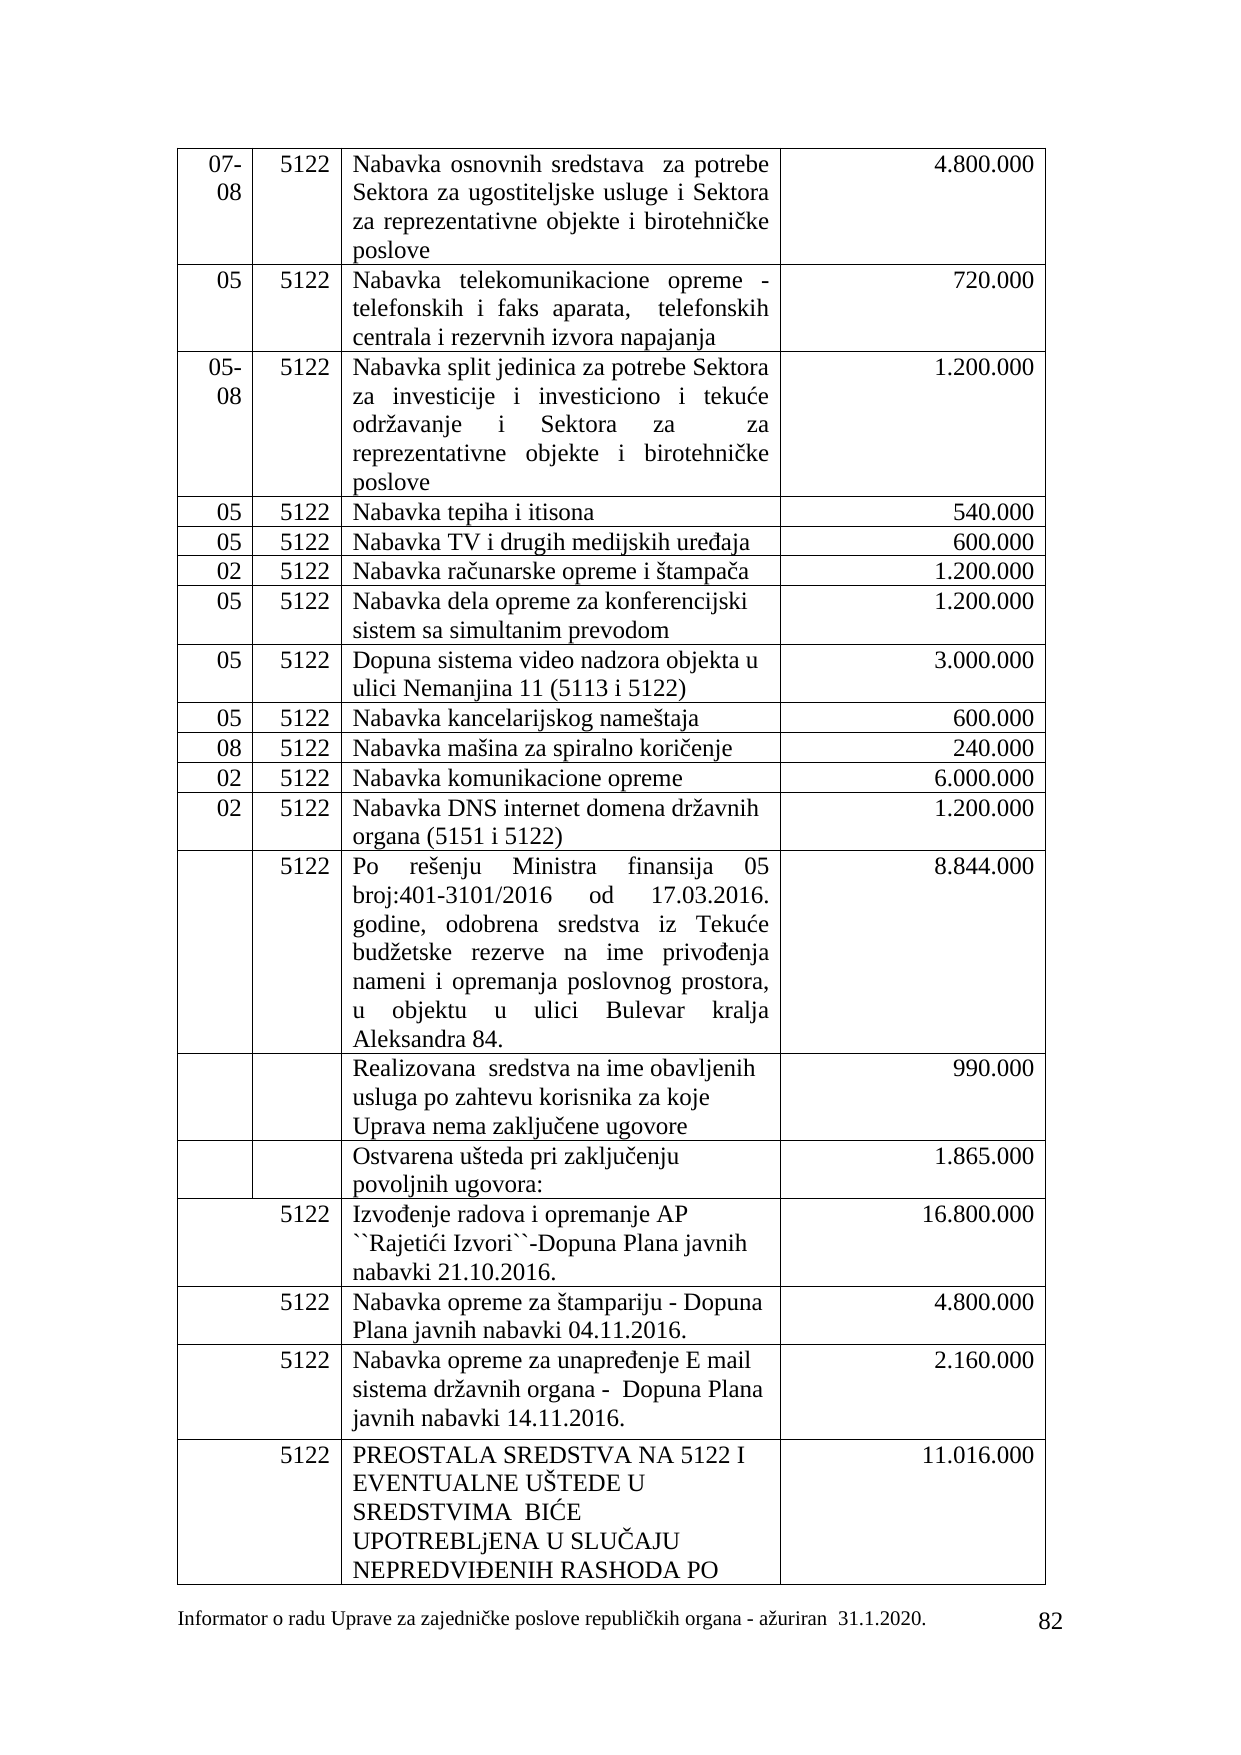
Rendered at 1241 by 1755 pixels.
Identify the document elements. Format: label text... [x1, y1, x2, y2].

table_cell [178, 1054, 252, 1140]
table_cell 02 [178, 763, 252, 792]
table_cell 02 [178, 793, 252, 850]
table_cell 5122 [178, 1287, 341, 1344]
table_cell 5122 [253, 586, 341, 644]
table_cell 5122 [178, 1345, 341, 1439]
table_cell 2.160.000 [781, 1345, 1045, 1439]
table_cell 5122 [253, 497, 341, 526]
table_cell 5122 [253, 793, 341, 850]
table_cell 5122 [253, 352, 341, 496]
table_cell 5122 [253, 763, 341, 792]
table_cell 5122 [178, 1199, 341, 1286]
table_cell 07-08 [178, 149, 252, 264]
table_cell 1.200.000 [781, 352, 1045, 496]
table_cell 4.800.000 [781, 1287, 1045, 1344]
table_cell Nabavka komunikacione opreme [342, 763, 780, 792]
table_cell [253, 1054, 341, 1140]
table_cell Nabavka osnovnih sredstava za potrebe Sektora za ugostitelјske usluge i Sektora za reprezentativne objekte i birotehničke poslove [342, 149, 780, 264]
table_cell Nabavka kancelarijskog nameštaja [342, 703, 780, 732]
table_cell 05 [178, 497, 252, 526]
table_cell 11.016.000 [781, 1440, 1045, 1583]
table_cell 8.844.000 [781, 851, 1045, 1052]
table_cell 16.800.000 [781, 1199, 1045, 1286]
table_cell 600.000 [781, 527, 1045, 555]
table_cell 05 [178, 586, 252, 644]
table_cell 5122 [253, 265, 341, 351]
table_cell 240.000 [781, 733, 1045, 762]
table_cell 600.000 [781, 703, 1045, 732]
table_cell Nabavka TV i drugih medijskih uređaja [342, 527, 780, 555]
table_cell [178, 851, 252, 1052]
table_cell Realizovana sredstva na ime obavlјenih usluga po zahtevu korisnika za koje Uprava nema zaklјučene ugovore [342, 1054, 780, 1140]
table_cell Nabavka dela opreme za konferencijski sistem sa simultanim prevodom [342, 586, 780, 644]
table_cell 5122 [253, 645, 341, 702]
table_cell Nabavka računarske opreme i štampača [342, 556, 780, 585]
table_cell PREOSTALA SREDSTVA NA 5122 I EVENTUALNE UŠTEDE U SREDSTVIMA BIĆE UPOTREBLjENA U SLUČAJU NEPREDVIĐENIH RASHODA PO [342, 1440, 780, 1583]
table_cell 5122 [253, 733, 341, 762]
table_cell Nabavka mašina za spiralno koričenje [342, 733, 780, 762]
table_cell Nabavka DNS internet domena državnih organa (5151 i 5122) [342, 793, 780, 850]
table_cell Nabavka telekomunikacione opreme - telefonskih i faks aparata, telefonskih centrala i rezervnih izvora napajanja [342, 265, 780, 351]
table_cell Dopuna sistema video nadzora objekta u ulici Nemanjina 11 (5113 i 5122) [342, 645, 780, 702]
table_cell 540.000 [781, 497, 1045, 526]
table_cell Nabavka tepiha i itisona [342, 497, 780, 526]
table_cell 1.200.000 [781, 556, 1045, 585]
table_cell 05 [178, 527, 252, 555]
table_cell 720.000 [781, 265, 1045, 351]
table_cell 08 [178, 733, 252, 762]
table_cell Izvođenje radova i opremanje AP ``Rajetići Izvori``-Dopuna Plana javnih nabavki 21.10.2016. [342, 1199, 780, 1286]
table_cell 1.865.000 [781, 1141, 1045, 1198]
table_cell 1.200.000 [781, 793, 1045, 850]
table_cell 6.000.000 [781, 763, 1045, 792]
table_cell Nabavka opreme za štampariju - Dopuna Plana javnih nabavki 04.11.2016. [342, 1287, 780, 1344]
table_cell [253, 1141, 341, 1198]
table_cell 990.000 [781, 1054, 1045, 1140]
table_cell 05 [178, 265, 252, 351]
table_cell 05 [178, 645, 252, 702]
table_cell 5122 [253, 527, 341, 555]
table_cell 05-08 [178, 352, 252, 496]
table_cell Po rešenju Ministra finansija 05 broj:401-3101/2016 od 17.03.2016. godine, odobrena sredstva iz Tekuće budžetske rezerve na ime privođenja nameni i opremanja poslovnog prostora, u objektu u ulici Bulevar kralјa Aleksandra 84. [342, 851, 780, 1052]
table_cell Nabavka opreme za unapređenje E mail sistema državnih organa - Dopuna Plana javnih nabavki 14.11.2016. [342, 1345, 780, 1439]
table_cell 3.000.000 [781, 645, 1045, 702]
table_cell 5122 [253, 851, 341, 1052]
table_cell [178, 1141, 252, 1198]
table_cell 1.200.000 [781, 586, 1045, 644]
table_cell 02 [178, 556, 252, 585]
table_cell Nabavka split jedinica za potrebe Sektora za investicije i investiciono i tekuće održavanje i Sektora za za reprezentativne objekte i birotehničke poslove [342, 352, 780, 496]
table_cell Ostvarena ušteda pri zaklјučenju povolјnih ugovora: [342, 1141, 780, 1198]
table_cell 5122 [253, 149, 341, 264]
table_cell 4.800.000 [781, 149, 1045, 264]
table_cell 05 [178, 703, 252, 732]
table_cell 5122 [253, 703, 341, 732]
table_cell 5122 [253, 556, 341, 585]
table_cell 5122 [178, 1440, 341, 1583]
